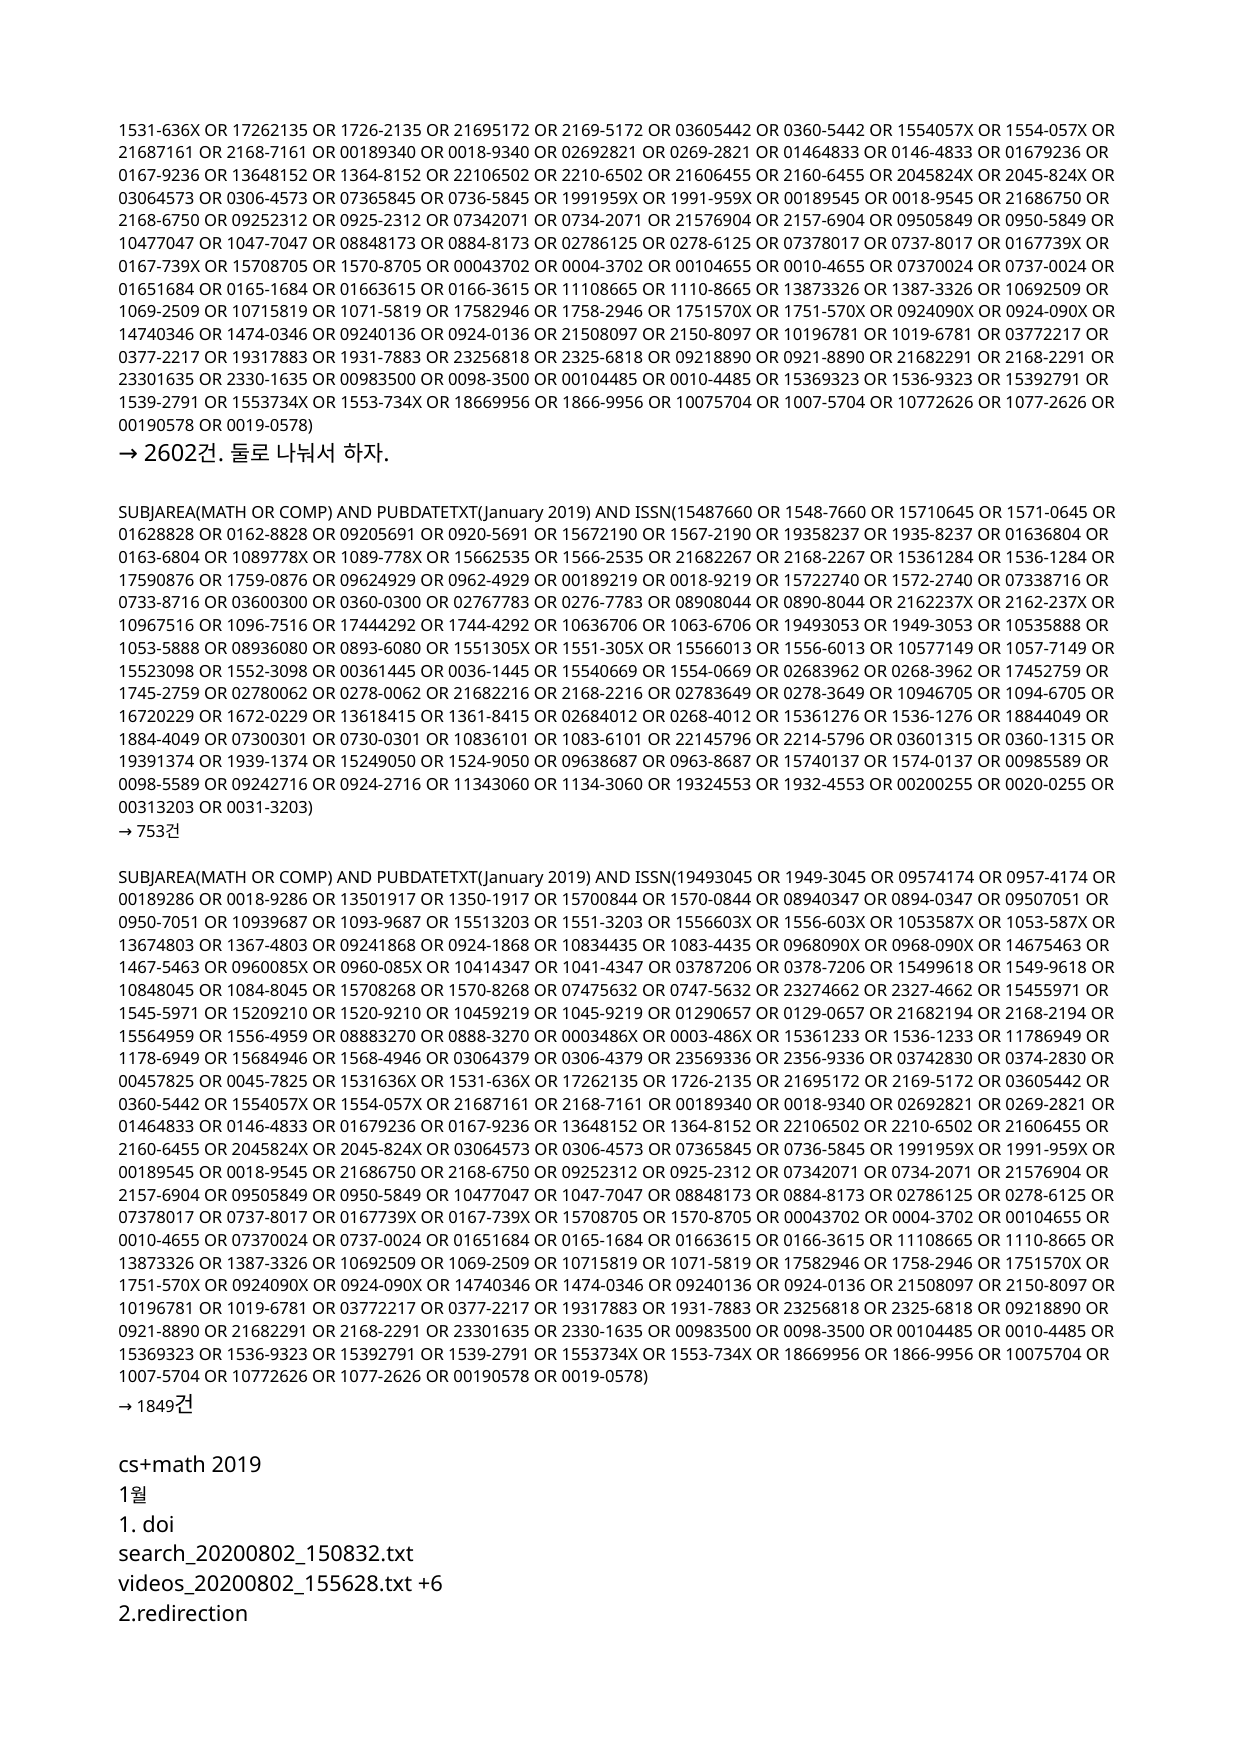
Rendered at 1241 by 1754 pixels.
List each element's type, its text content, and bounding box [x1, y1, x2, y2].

text → 753건 [118, 818, 1122, 842]
text search_20200802_150832.txt [118, 1538, 1122, 1568]
text → 2602건. 둘로 나눠서 하자. [118, 436, 1122, 468]
text 1. doi [118, 1508, 1122, 1538]
text cs+math 2019 [118, 1449, 1122, 1479]
text 1월 [118, 1479, 1122, 1508]
text videos_20200802_155628.txt +6 [118, 1568, 1122, 1598]
text → 1849건 [118, 1387, 1122, 1419]
text SUBJAREA(MATH OR COMP) AND PUBDATETXT(January 2019) AND ISSN(15487660 OR 1548-7660 OR 15710645 OR 1571-0645 OR 01628828 OR 0162-8828 OR 09205691 OR 0920-5691 OR 15672190 OR 1567-2190 OR 19358237 OR 1935-8237 OR 01636804 OR 0163-6804 OR 1089778X OR 1089-778X OR 15662535 OR 1566-2535 OR 21682267 OR 2168-2267 OR 15361284 OR 1536-1284 OR 17590876 OR 1759-0876 OR 09624929 OR 0962-4929 OR 00189219 OR 0018-9219 OR 15722740 OR 1572-2740 OR 07338716 OR 0733-8716 OR 03600300 OR 0360-0300 OR 02767783 OR 0276-7783 OR 08908044 OR 0890-8044 OR 2162237X OR 2162-237X OR 10967516 OR 1096-7516 OR 17444292 OR 1744-4292 OR 10636706 OR 1063-6706 OR 19493053 OR 1949-3053 OR 10535888 OR 1053-5888 OR 08936080 OR 0893-6080 OR 1551305X OR 1551-305X OR 15566013 OR 1556-6013 OR 10577149 OR 1057-7149 OR 15523098 OR 1552-3098 OR 00361445 OR 0036-1445 OR 15540669 OR 1554-0669 OR 02683962 OR 0268-3962 OR 17452759 OR 1745-2759 OR 02780062 OR 0278-0062 OR 21682216 OR 2168-2216 OR 02783649 OR 0278-3649 OR 10946705 OR 1094-6705 OR 16720229 OR 1672-0229 OR 13618415 OR 1361-8415 OR 02684012 OR 0268-4012 OR 15361276 OR 1536-1276 OR 18844049 OR 1884-4049 OR 07300301 OR 0730-0301 OR 10836101 OR 1083-6101 OR 22145796 OR 2214-5796 OR 03601315 OR 0360-1315 OR 19391374 OR 1939-1374 OR 15249050 OR 1524-9050 OR 09638687 OR 0963-8687 OR 15740137 OR 1574-0137 OR 00985589 OR 0098-5589 OR 09242716 OR 0924-2716 OR 11343060 OR 1134-3060 OR 19324553 OR 1932-4553 OR 00200255 OR 0020-0255 OR 00313203 OR 0031-3203) [118, 500, 1122, 818]
text SUBJAREA(MATH OR COMP) AND PUBDATETXT(January 2019) AND ISSN(19493045 OR 1949-3045 OR 09574174 OR 0957-4174 OR 00189286 OR 0018-9286 OR 13501917 OR 1350-1917 OR 15700844 OR 1570-0844 OR 08940347 OR 0894-0347 OR 09507051 OR 0950-7051 OR 10939687 OR 1093-9687 OR 15513203 OR 1551-3203 OR 1556603X OR 1556-603X OR 1053587X OR 1053-587X OR 13674803 OR 1367-4803 OR 09241868 OR 0924-1868 OR 10834435 OR 1083-4435 OR 0968090X OR 0968-090X OR 14675463 OR 1467-5463 OR 0960085X OR 0960-085X OR 10414347 OR 1041-4347 OR 03787206 OR 0378-7206 OR 15499618 OR 1549-9618 OR 10848045 OR 1084-8045 OR 15708268 OR 1570-8268 OR 07475632 OR 0747-5632 OR 23274662 OR 2327-4662 OR 15455971 OR 1545-5971 OR 15209210 OR 1520-9210 OR 10459219 OR 1045-9219 OR 01290657 OR 0129-0657 OR 21682194 OR 2168-2194 OR 15564959 OR 1556-4959 OR 08883270 OR 0888-3270 OR 0003486X OR 0003-486X OR 15361233 OR 1536-1233 OR 11786949 OR 1178-6949 OR 15684946 OR 1568-4946 OR 03064379 OR 0306-4379 OR 23569336 OR 2356-9336 OR 03742830 OR 0374-2830 OR 00457825 OR 0045-7825 OR 1531636X OR 1531-636X OR 17262135 OR 1726-2135 OR 21695172 OR 2169-5172 OR 03605442 OR 0360-5442 OR 1554057X OR 1554-057X OR 21687161 OR 2168-7161 OR 00189340 OR 0018-9340 OR 02692821 OR 0269-2821 OR 01464833 OR 0146-4833 OR 01679236 OR 0167-9236 OR 13648152 OR 1364-8152 OR 22106502 OR 2210-6502 OR 21606455 OR 2160-6455 OR 2045824X OR 2045-824X OR 03064573 OR 0306-4573 OR 07365845 OR 0736-5845 OR 1991959X OR 1991-959X OR 00189545 OR 0018-9545 OR 21686750 OR 2168-6750 OR 09252312 OR 0925-2312 OR 07342071 OR 0734-2071 OR 21576904 OR 2157-6904 OR 09505849 OR 0950-5849 OR 10477047 OR 1047-7047 OR 08848173 OR 0884-8173 OR 02786125 OR 0278-6125 OR 07378017 OR 0737-8017 OR 0167739X OR 0167-739X OR 15708705 OR 1570-8705 OR 00043702 OR 0004-3702 OR 00104655 OR 0010-4655 OR 07370024 OR 0737-0024 OR 01651684 OR 0165-1684 OR 01663615 OR 0166-3615 OR 11108665 OR 1110-8665 OR 13873326 OR 1387-3326 OR 10692509 OR 1069-2509 OR 10715819 OR 1071-5819 OR 17582946 OR 1758-2946 OR 1751570X OR 1751-570X OR 0924090X OR 0924-090X OR 14740346 OR 1474-0346 OR 09240136 OR 0924-0136 OR 21508097 OR 2150-8097 OR 10196781 OR 1019-6781 OR 03772217 OR 0377-2217 OR 19317883 OR 1931-7883 OR 23256818 OR 2325-6818 OR 09218890 OR 0921-8890 OR 21682291 OR 2168-2291 OR 23301635 OR 2330-1635 OR 00983500 OR 0098-3500 OR 00104485 OR 0010-4485 OR 15369323 OR 1536-9323 OR 15392791 OR 1539-2791 OR 1553734X OR 1553-734X OR 18669956 OR 1866-9956 OR 10075704 OR 1007-5704 OR 10772626 OR 1077-2626 OR 00190578 OR 0019-0578) [118, 865, 1122, 1387]
text 2.redirection [118, 1598, 1122, 1628]
text 1531-636X OR 17262135 OR 1726-2135 OR 21695172 OR 2169-5172 OR 03605442 OR 0360-5442 OR 1554057X OR 1554-057X OR 21687161 OR 2168-7161 OR 00189340 OR 0018-9340 OR 02692821 OR 0269-2821 OR 01464833 OR 0146-4833 OR 01679236 OR 0167-9236 OR 13648152 OR 1364-8152 OR 22106502 OR 2210-6502 OR 21606455 OR 2160-6455 OR 2045824X OR 2045-824X OR 03064573 OR 0306-4573 OR 07365845 OR 0736-5845 OR 1991959X OR 1991-959X OR 00189545 OR 0018-9545 OR 21686750 OR 2168-6750 OR 09252312 OR 0925-2312 OR 07342071 OR 0734-2071 OR 21576904 OR 2157-6904 OR 09505849 OR 0950-5849 OR 10477047 OR 1047-7047 OR 08848173 OR 0884-8173 OR 02786125 OR 0278-6125 OR 07378017 OR 0737-8017 OR 0167739X OR 0167-739X OR 15708705 OR 1570-8705 OR 00043702 OR 0004-3702 OR 00104655 OR 0010-4655 OR 07370024 OR 0737-0024 OR 01651684 OR 0165-1684 OR 01663615 OR 0166-3615 OR 11108665 OR 1110-8665 OR 13873326 OR 1387-3326 OR 10692509 OR 1069-2509 OR 10715819 OR 1071-5819 OR 17582946 OR 1758-2946 OR 1751570X OR 1751-570X OR 0924090X OR 0924-090X OR 14740346 OR 1474-0346 OR 09240136 OR 0924-0136 OR 21508097 OR 2150-8097 OR 10196781 OR 1019-6781 OR 03772217 OR 0377-2217 OR 19317883 OR 1931-7883 OR 23256818 OR 2325-6818 OR 09218890 OR 0921-8890 OR 21682291 OR 2168-2291 OR 23301635 OR 2330-1635 OR 00983500 OR 0098-3500 OR 00104485 OR 0010-4485 OR 15369323 OR 1536-9323 OR 15392791 OR 1539-2791 OR 1553734X OR 1553-734X OR 18669956 OR 1866-9956 OR 10075704 OR 1007-5704 OR 10772626 OR 1077-2626 OR 00190578 OR 0019-0578) [118, 118, 1122, 436]
